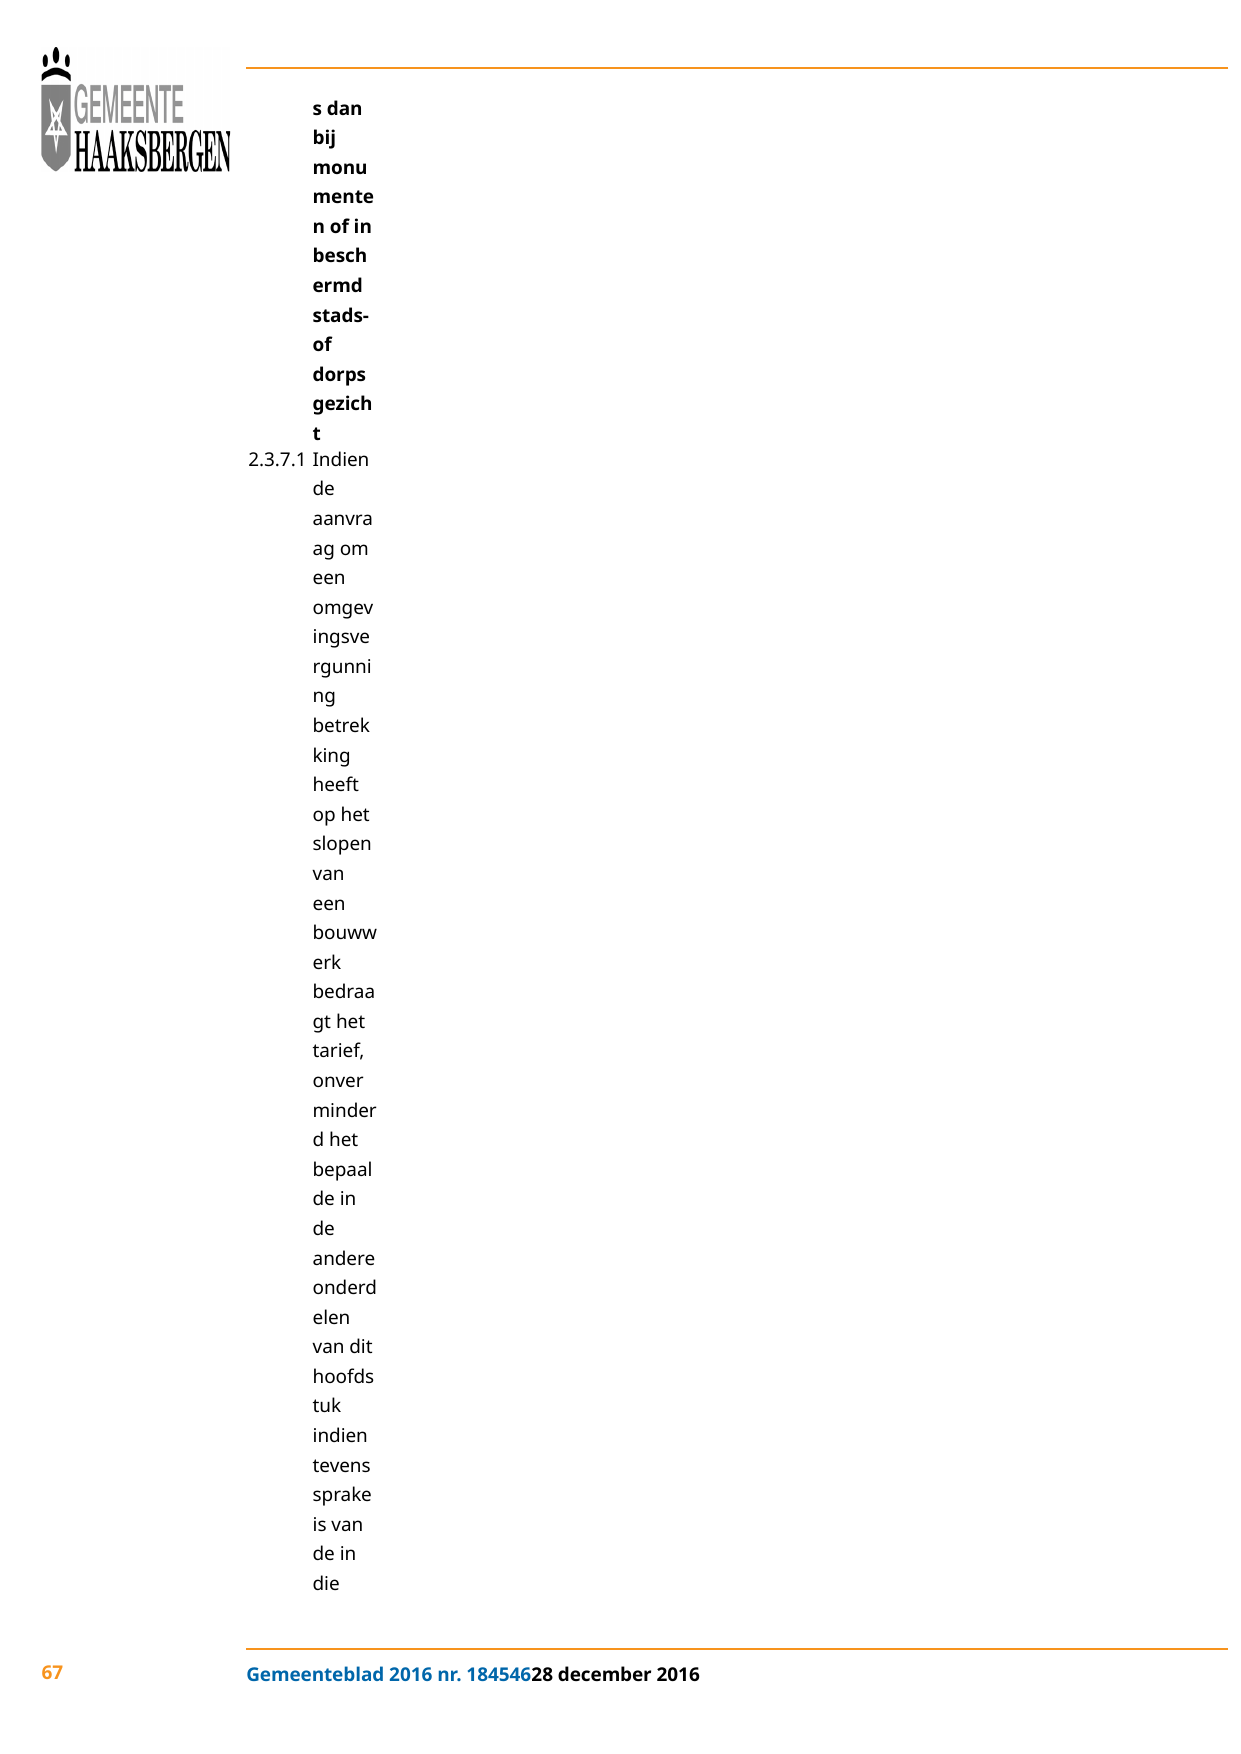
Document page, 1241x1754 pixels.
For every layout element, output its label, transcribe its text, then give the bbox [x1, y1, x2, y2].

table_cell s dan bij monumenten of in beschermd stads- of dorpsgezicht [313, 95, 377, 446]
picture [41, 47, 231, 172]
table_cell Indien de aanvraag om een omgevingsvergunning betrekking heeft op het slopen van een bouwwerk bedraagt het tarief, onverminderd het bepaalde in de andere onderdelen van dit hoofdstuk indien tevens sprake is van de in die [313, 446, 377, 1596]
table_cell [442, 446, 506, 1596]
table_cell 2.3.7.1 [248, 446, 312, 1596]
table_cell [248, 95, 312, 446]
table_cell [442, 95, 506, 446]
table_cell [377, 95, 442, 446]
table_cell [377, 446, 442, 1596]
